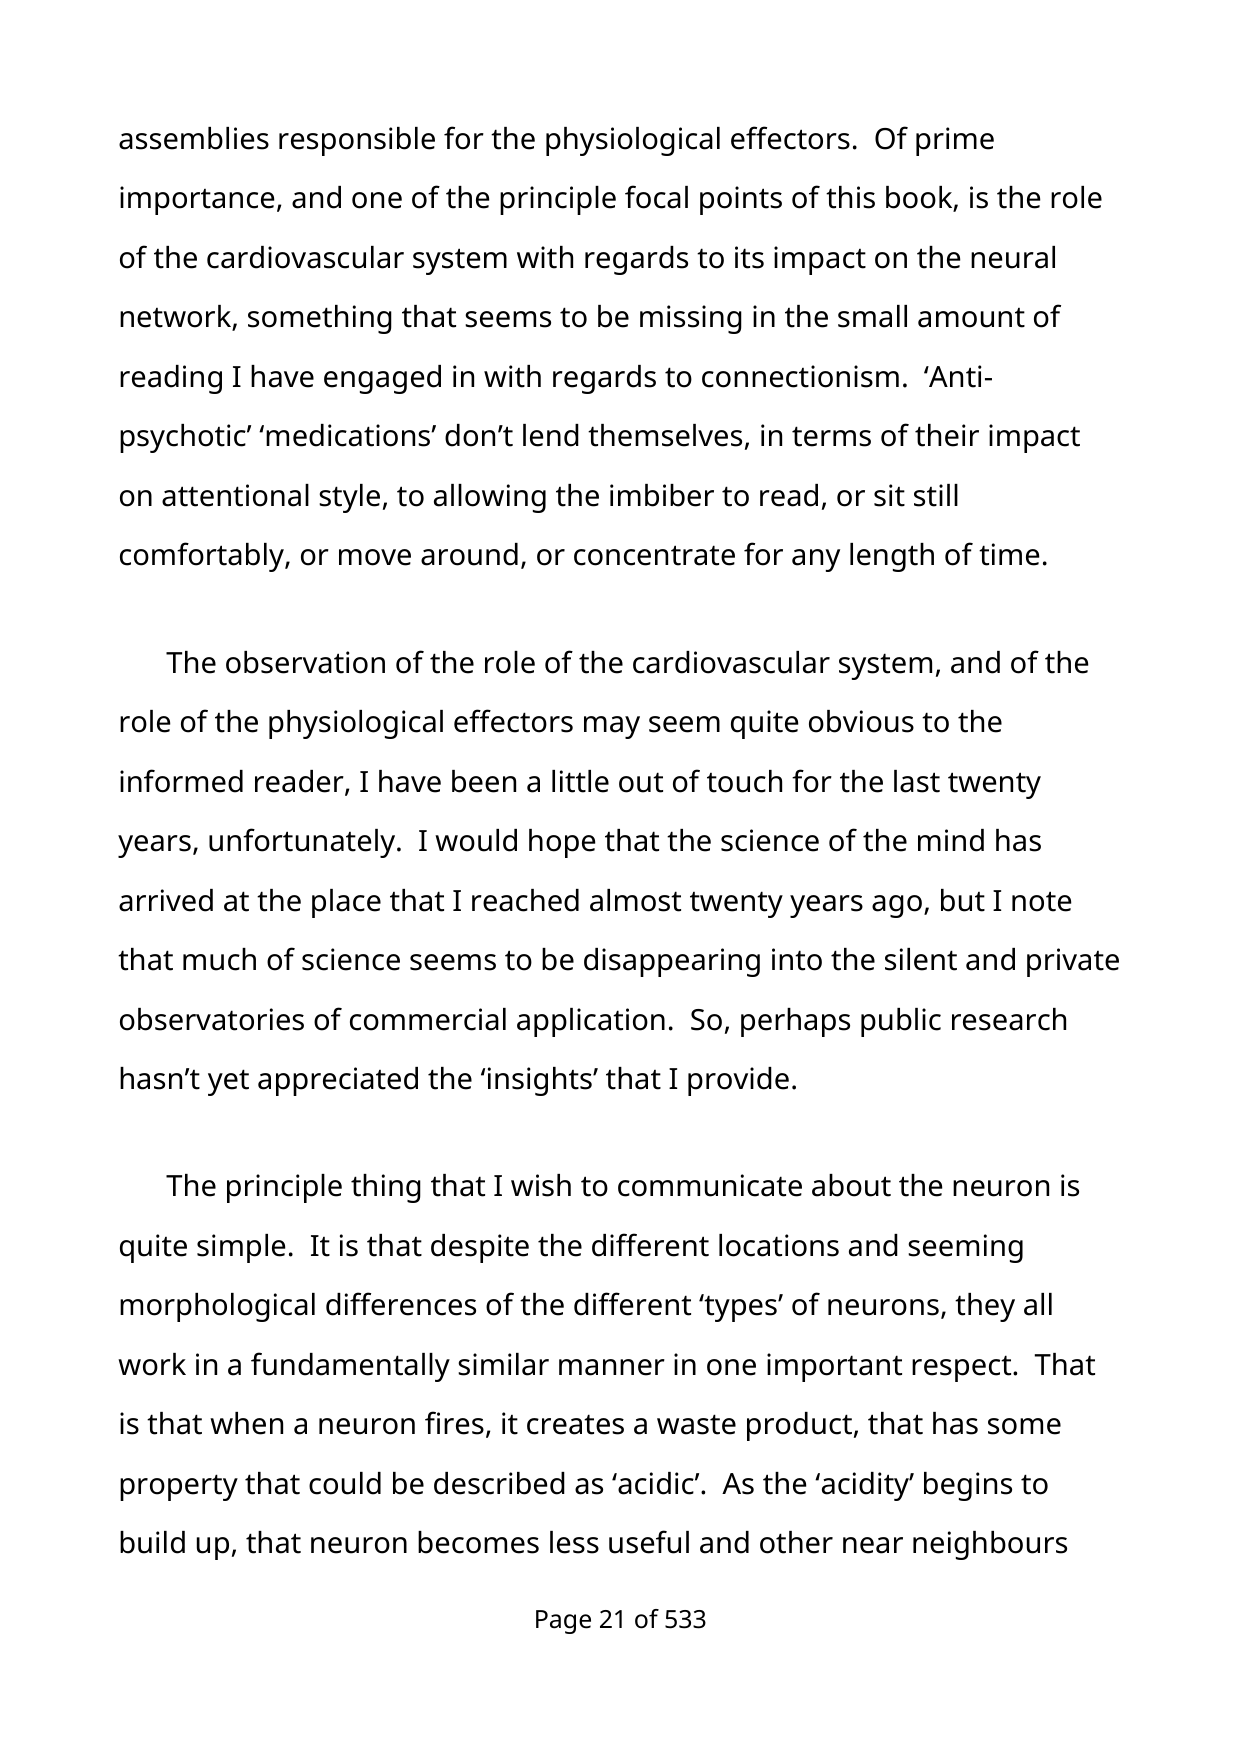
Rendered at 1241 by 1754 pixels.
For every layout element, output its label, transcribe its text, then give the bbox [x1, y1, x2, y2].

text The observation of the role of the cardiovascular system, and of the role of the physiological effectors may seem quite obvious to the informed reader, I have been a little out of touch for the last twenty years, unfortunately. I would hope that the science of the mind has arrived at the place that I reached almost twenty years ago, but I note that much of science seems to be disappearing into the silent and private observatories of commercial application. So, perhaps public research hasn’t yet appreciated the ‘insights’ that I provide. [118, 642, 1122, 1098]
text assemblies responsible for the physiological effectors. Of prime importance, and one of the principle focal points of this book, is the role of the cardiovascular system with regards to its impact on the neural network, something that seems to be missing in the small amount of reading I have engaged in with regards to connectionism. ‘Anti-psychotic’ ‘medications’ don’t lend themselves, in terms of their impact on attentional style, to allowing the imbiber to read, or sit still comfortably, or move around, or concentrate for any length of time. [118, 118, 1122, 574]
text The principle thing that I wish to communicate about the neuron is quite simple. It is that despite the different locations and seeming morphological differences of the different ‘types’ of neurons, they all work in a fundamentally similar manner in one important respect. That is that when a neuron fires, it creates a waste product, that has some property that could be described as ‘acidic’. As the ‘acidity’ begins to build up, that neuron becomes less useful and other near neighbours [118, 1166, 1122, 1562]
